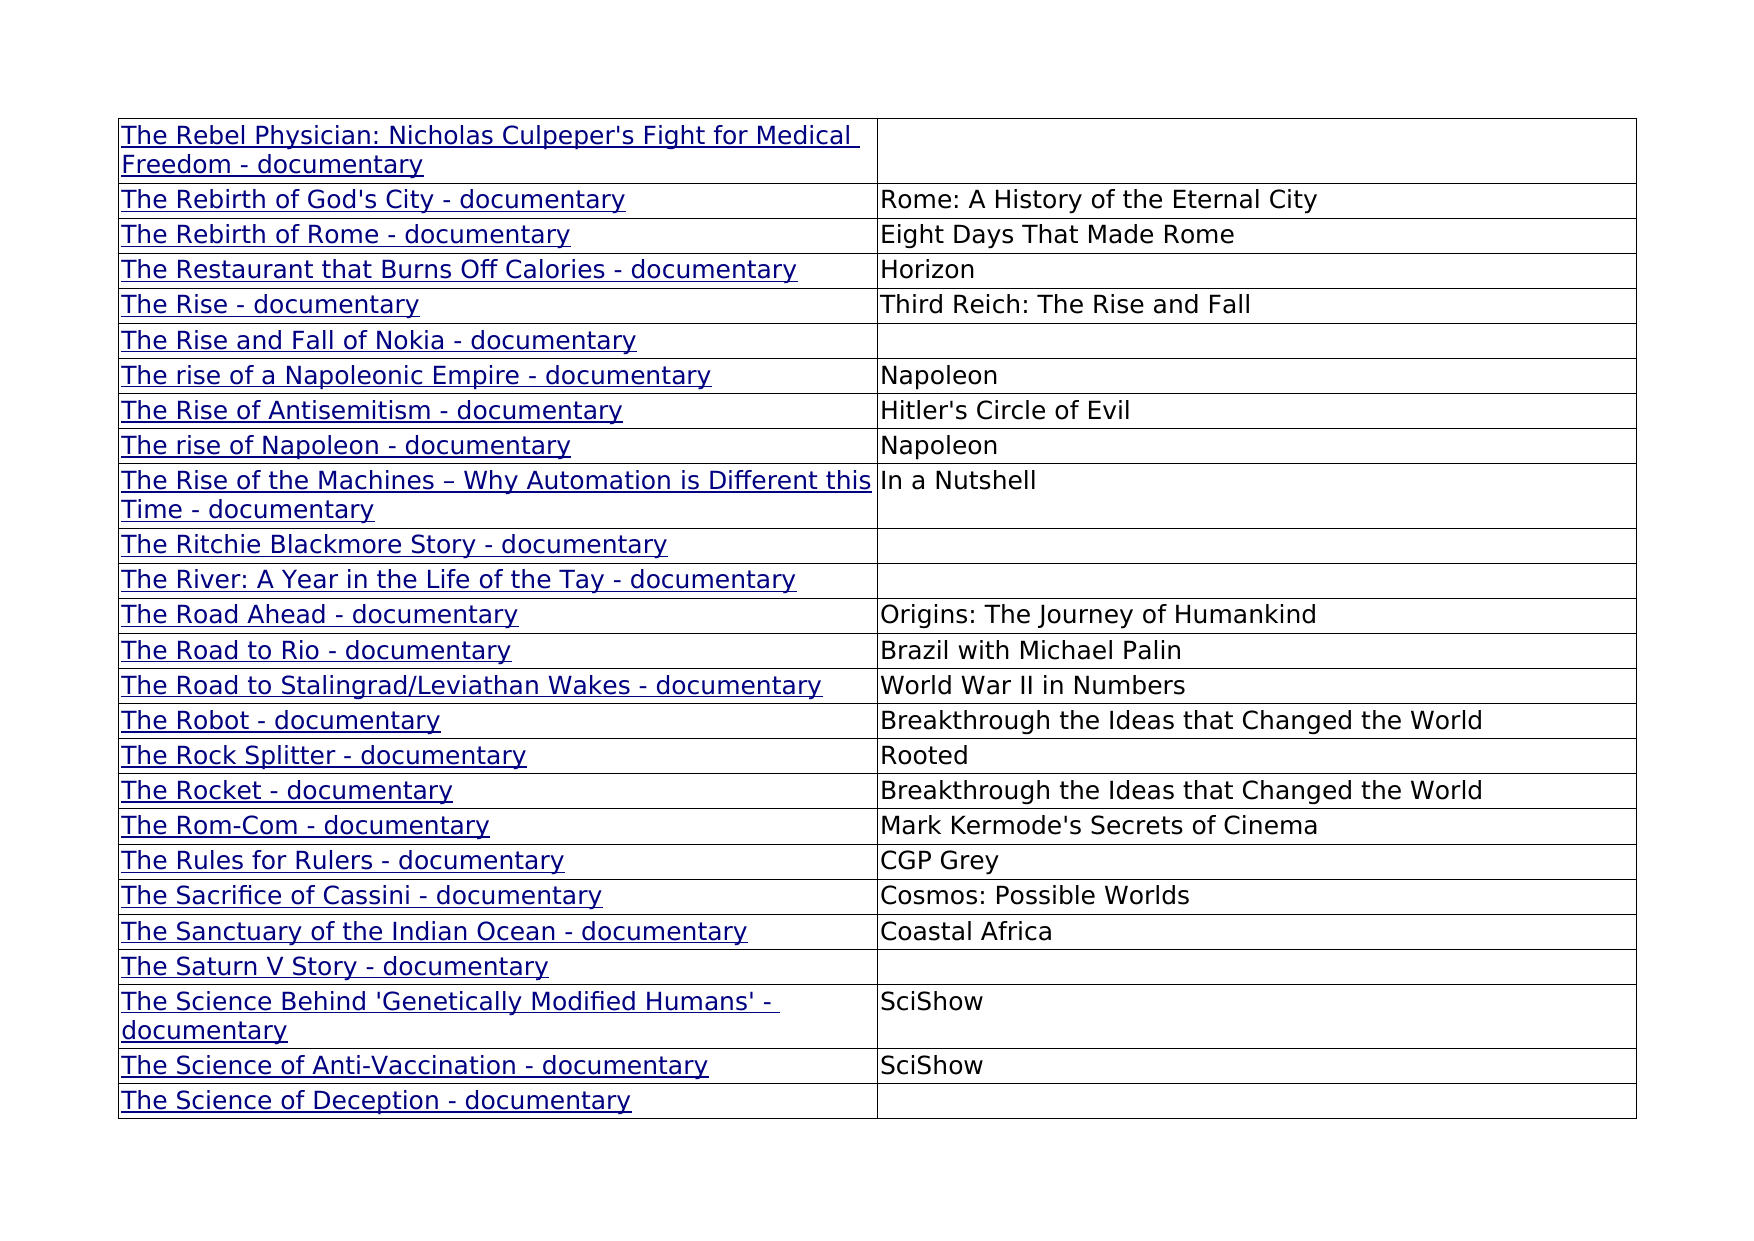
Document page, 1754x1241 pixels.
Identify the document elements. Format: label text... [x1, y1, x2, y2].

table_cell Breakthrough the Ideas that Changed the World [878, 774, 1636, 808]
table_cell The Road to Rio - documentary [119, 634, 877, 668]
table_cell The Robot - documentary [119, 704, 877, 738]
table_cell The Sanctuary of the Indian Ocean - documentary [119, 915, 877, 949]
table_cell [878, 119, 1636, 182]
table_cell The Rebirth of Rome - documentary [119, 219, 877, 253]
table_cell The Ritchie Blackmore Story - documentary [119, 529, 877, 563]
table_cell The rise of a Napoleonic Empire - documentary [119, 359, 877, 393]
table_cell SciShow [878, 1049, 1636, 1083]
table_cell The Rebirth of God's City - documentary [119, 184, 877, 217]
table_cell Third Reich: The Rise and Fall [878, 289, 1636, 323]
table_cell Origins: The Journey of Humankind [878, 599, 1636, 633]
table_cell Horizon [878, 254, 1636, 288]
table_cell [878, 950, 1636, 984]
table_cell The Road Ahead - documentary [119, 599, 877, 633]
table_cell Coastal Africa [878, 915, 1636, 949]
table_cell Hitler's Circle of Evil [878, 394, 1636, 428]
table_cell The Rules for Rulers - documentary [119, 845, 877, 878]
table_cell The Rise of Antisemitism - documentary [119, 394, 877, 428]
table_cell CGP Grey [878, 845, 1636, 878]
table_cell SciShow [878, 985, 1636, 1048]
table_cell [878, 529, 1636, 563]
table_cell The Restaurant that Burns Off Calories - documentary [119, 254, 877, 288]
table_cell The Science of Anti-Vaccination - documentary [119, 1049, 877, 1083]
table_cell Napoleon [878, 359, 1636, 393]
table_cell Napoleon [878, 429, 1636, 463]
table_cell The Rise of the Machines – Why Automation is Different this Time - documentary [119, 464, 877, 527]
table_cell The Sacrifice of Cassini - documentary [119, 880, 877, 914]
table_cell [878, 1084, 1636, 1118]
table_cell Rooted [878, 739, 1636, 773]
table_cell The Rom-Com - documentary [119, 809, 877, 843]
table_cell Cosmos: Possible Worlds [878, 880, 1636, 914]
table_cell The Rise and Fall of Nokia - documentary [119, 324, 877, 358]
table_cell [878, 564, 1636, 598]
table_cell The Science of Deception - documentary [119, 1084, 877, 1118]
table_cell Mark Kermode's Secrets of Cinema [878, 809, 1636, 843]
table_cell The Rocket - documentary [119, 774, 877, 808]
table_cell The Rock Splitter - documentary [119, 739, 877, 773]
table_cell The Road to Stalingrad/Leviathan Wakes - documentary [119, 669, 877, 703]
table_cell The Rebel Physician: Nicholas Culpeper's Fight for Medical Freedom - documentary [119, 119, 877, 182]
table_cell Brazil with Michael Palin [878, 634, 1636, 668]
table_cell The Saturn V Story - documentary [119, 950, 877, 984]
table_cell Rome: A History of the Eternal City [878, 184, 1636, 217]
table_cell Eight Days That Made Rome [878, 219, 1636, 253]
table_cell World War II in Numbers [878, 669, 1636, 703]
table_cell The rise of Napoleon - documentary [119, 429, 877, 463]
table_cell Breakthrough the Ideas that Changed the World [878, 704, 1636, 738]
table_cell The Rise - documentary [119, 289, 877, 323]
table_cell The Science Behind 'Genetically Modified Humans' - documentary [119, 985, 877, 1048]
table_cell In a Nutshell [878, 464, 1636, 527]
table_cell [878, 324, 1636, 358]
table_cell The River: A Year in the Life of the Tay - documentary [119, 564, 877, 598]
